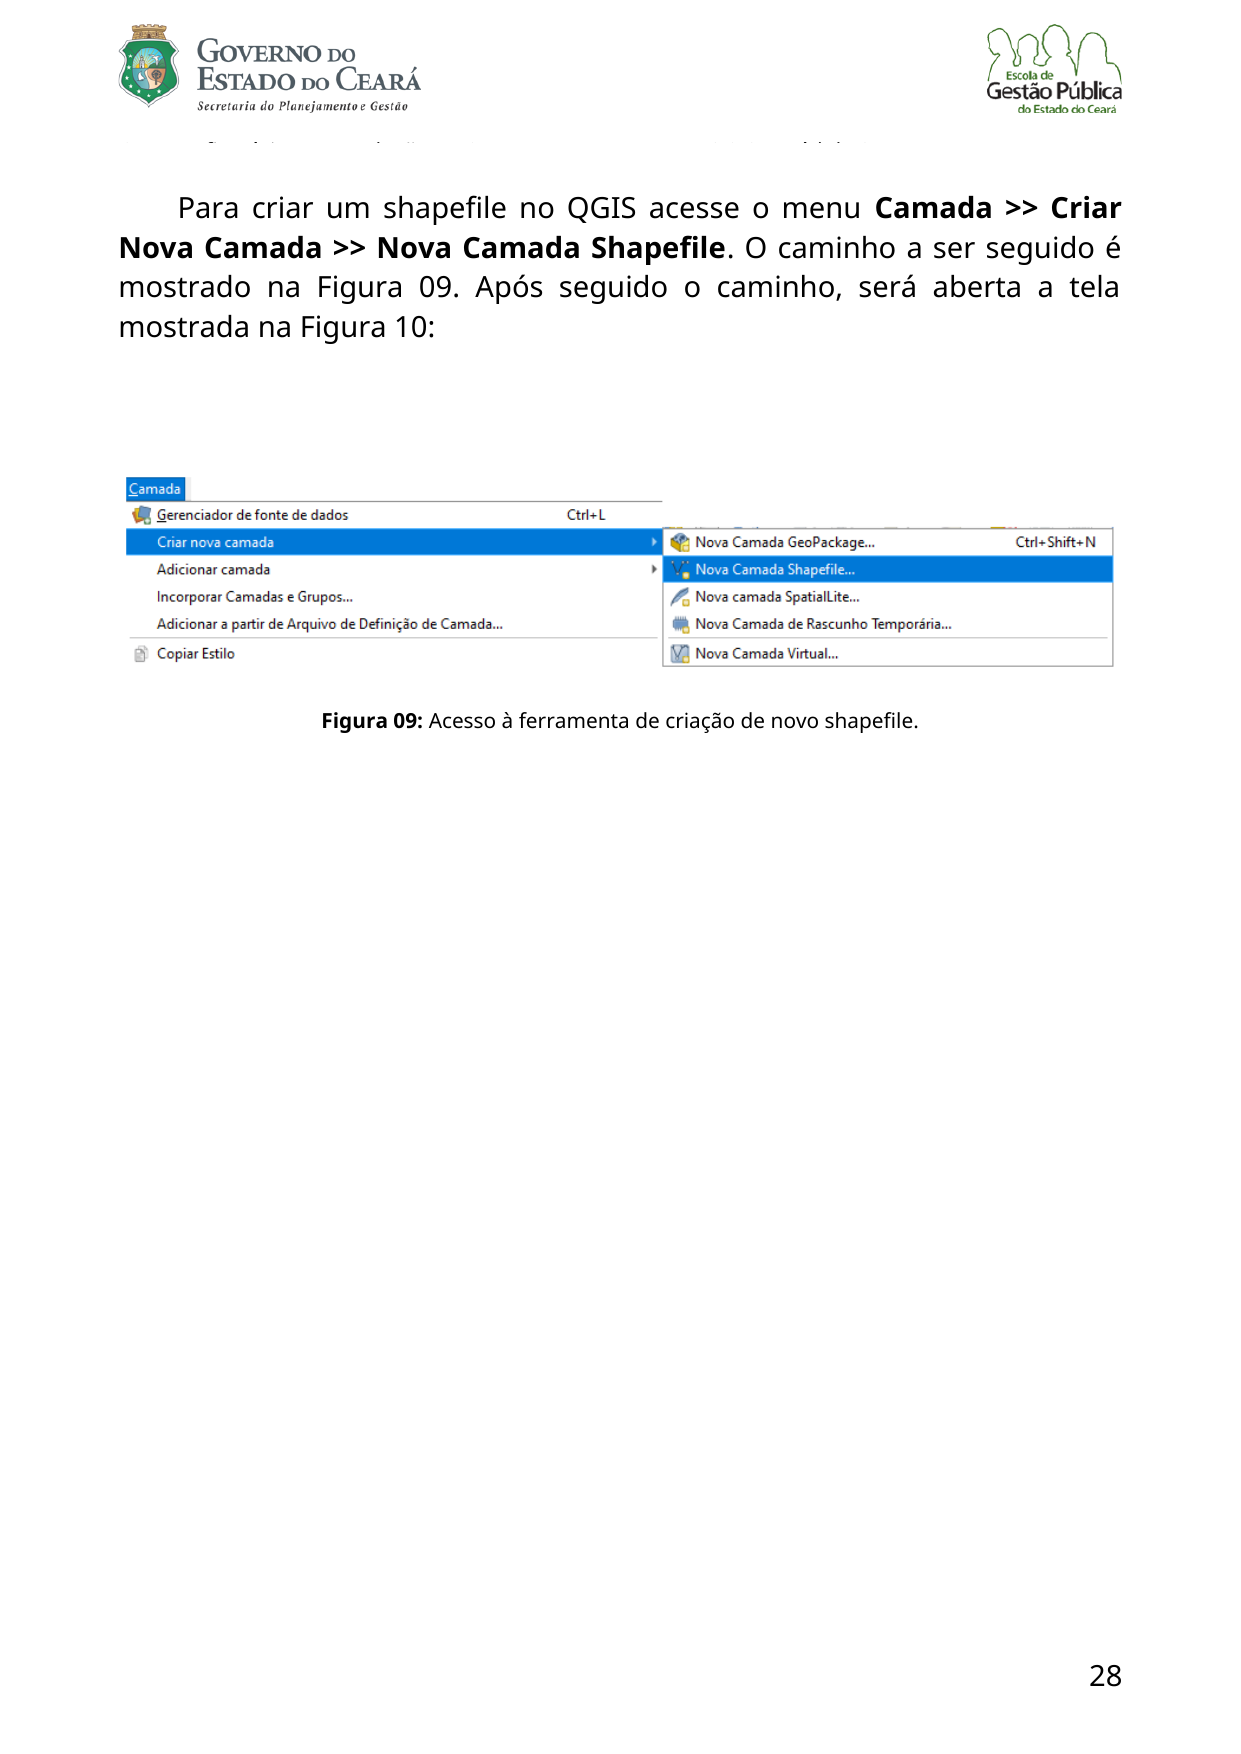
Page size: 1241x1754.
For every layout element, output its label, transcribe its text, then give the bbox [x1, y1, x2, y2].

picture [118, 24, 1122, 113]
text Figura 09: Acesso à ferramenta de criação de novo shapefile. [118, 674, 1122, 734]
picture [118, 469, 1123, 674]
text Para criar um shapefile no QGIS acesse o menu Camada >> Criar Nova Camada >> Nova Camada Shapefile. O caminho a ser seguido é mostrado na Figura 09. Após seguido o caminho, será aberta a tela mostrada na Figura 10: [118, 187, 1122, 346]
